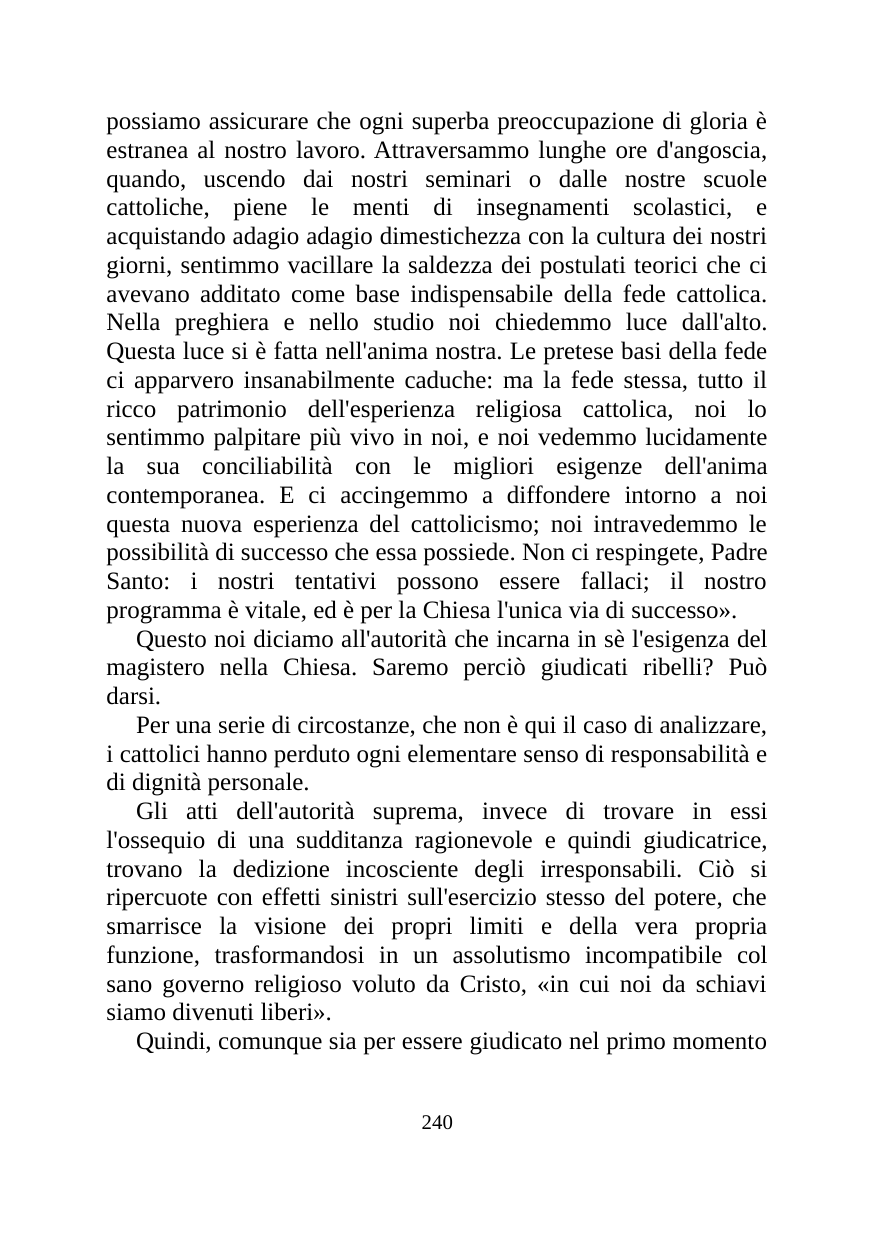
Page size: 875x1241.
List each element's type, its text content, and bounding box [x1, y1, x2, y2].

text Gli atti dell'autorità suprema, invece di trovare in essi l'ossequio di una sudditanza ragionevole e quindi giudicatrice, trovano la dedizione incosciente degli irresponsabili. Ciò si ripercuote con effetti sinistri sull'esercizio stesso del potere, che smarrisce la visione dei propri limiti e della vera propria funzione, trasformandosi in un assolutismo incompatibile col sano governo religioso voluto da Cristo, «in cui noi da schiavi siamo divenuti liberi». [106, 796, 768, 1026]
text Quindi, comunque sia per essere giudicato nel primo momento [106, 1026, 768, 1055]
text Questo noi diciamo all'autorità che incarna in sè l'esigenza del magistero nella Chiesa. Saremo perciò giudicati ribelli? Può darsi. [106, 624, 768, 710]
text possiamo assicurare che ogni superba preoccupazione di gloria è estranea al nostro lavoro. Attraversammo lunghe ore d'angoscia, quando, uscendo dai nostri seminari o dalle nostre scuole cattoliche, piene le menti di insegnamenti scolastici, e acquistando adagio adagio dimestichezza con la cultura dei nostri giorni, sentimmo vacillare la saldezza dei postulati teorici che ci avevano additato come base indispensabile della fede cattolica. Nella preghiera e nello studio noi chiedemmo luce dall'alto. Questa luce si è fatta nell'anima nostra. Le pretese basi della fede ci apparvero insanabilmente caduche: ma la fede stessa, tutto il ricco patrimonio dell'esperienza religiosa cattolica, noi lo sentimmo palpitare più vivo in noi, e noi vedemmo lucidamente la sua conciliabilità con le migliori esigenze dell'anima contemporanea. E ci accingemmo a diffondere intorno a noi questa nuova esperienza del cattolicismo; noi intravedemmo le possibilità di successo che essa possiede. Non ci respingete, Padre Santo: i nostri tentativi possono essere fallaci; il nostro programma è vitale, ed è per la Chiesa l'unica via di successo». [106, 106, 768, 624]
text Per una serie di circostanze, che non è qui il caso di analizzare, i cattolici hanno perduto ogni elementare senso di responsabilità e di dignità personale. [106, 710, 768, 796]
